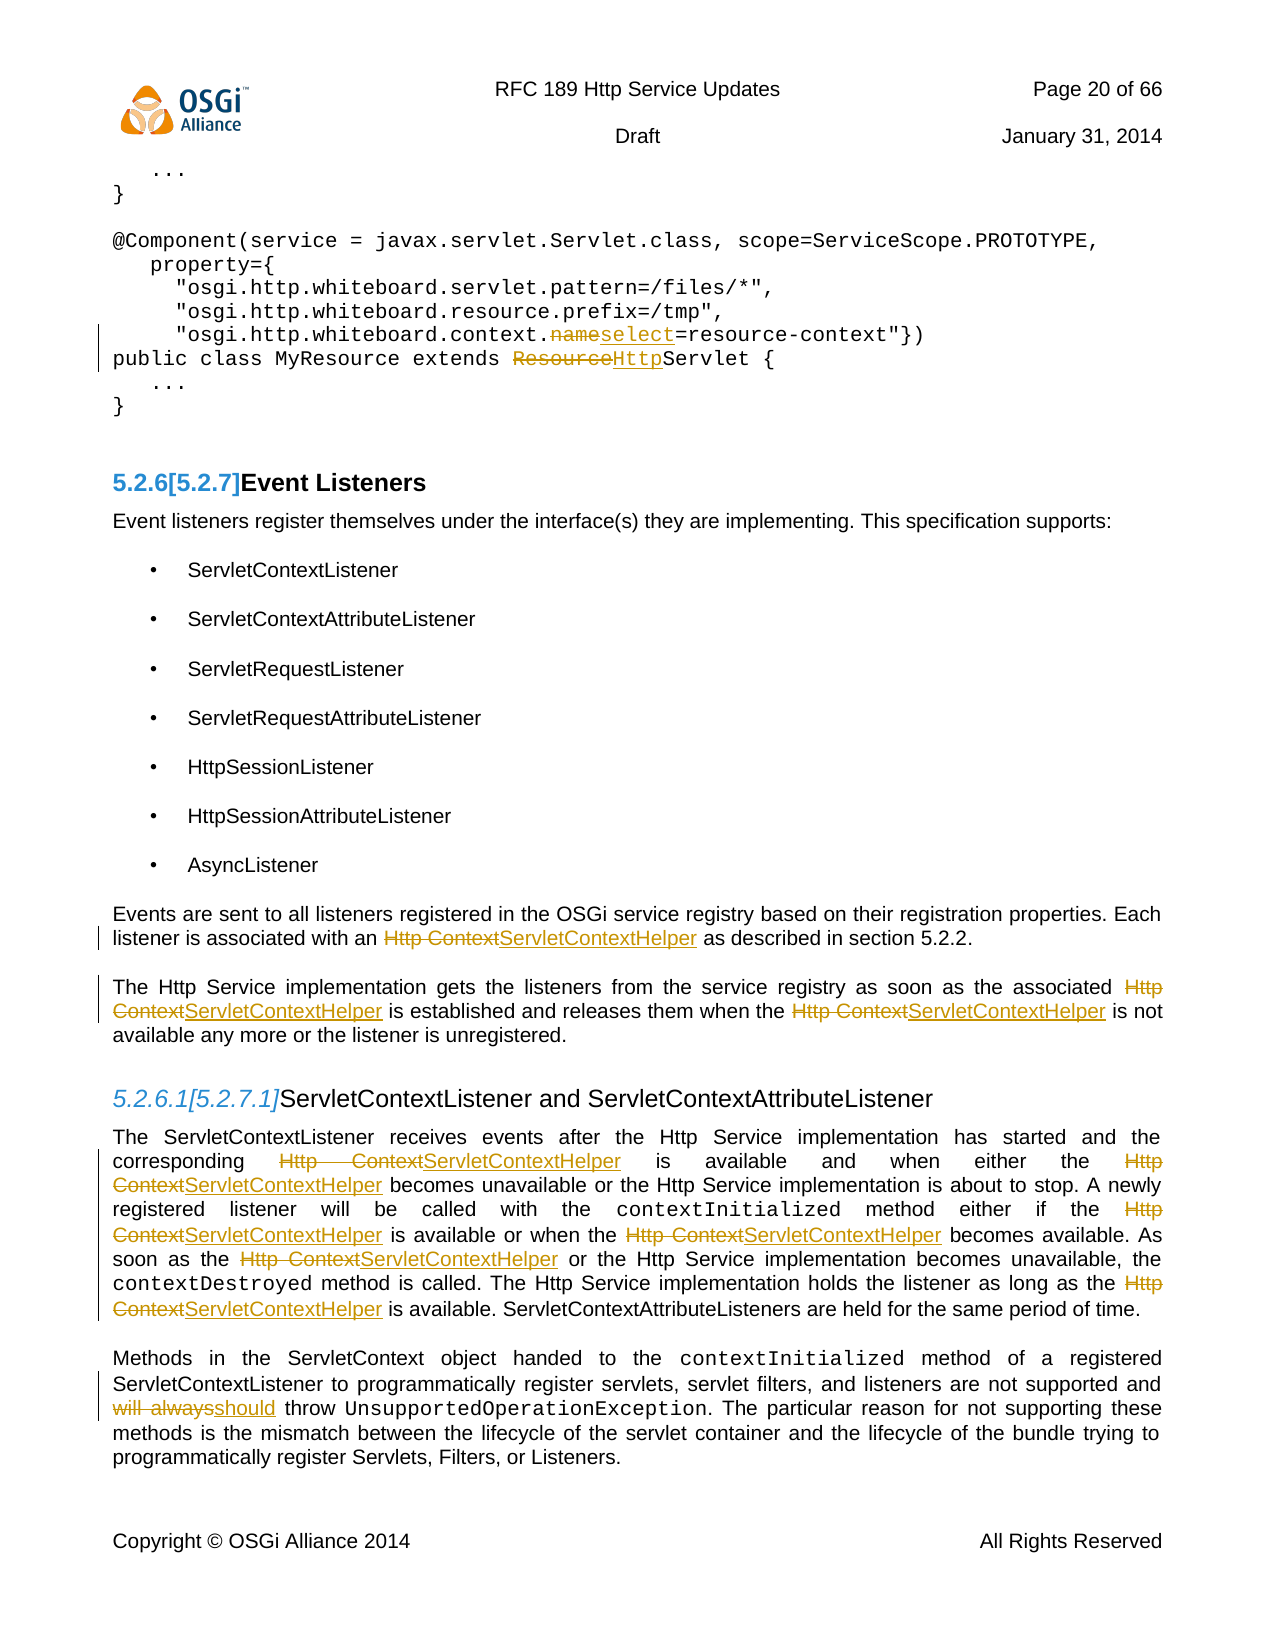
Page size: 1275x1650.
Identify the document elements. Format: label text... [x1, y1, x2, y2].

text "osgi.http.whiteboard.context.select=resource-context"}) [112, 324, 1162, 348]
text ... [112, 372, 1162, 395]
text public class MyResource extends HttpServlet { [112, 348, 1162, 372]
picture [113, 78, 257, 142]
list ServletContextListener [150, 558, 1162, 582]
text Methods in the ServletContext object handed to the contextInitialized method of a registered ServletContextListener to programmatically register servlets, servlet filters, and listeners are not supported and should throw UnsupportedOperationException. The particular reason for not supporting these methods is the mismatch between the lifecycle of the servlet container and the lifecycle of the bundle trying to programmatically register Servlets, Filters, or Listeners. [112, 1346, 1162, 1469]
text "osgi.http.whiteboard.servlet.pattern=/files/*", [112, 277, 1162, 301]
text "osgi.http.whiteboard.resource.prefix=/tmp", [112, 301, 1162, 324]
text } [112, 395, 1162, 419]
text Event listeners register themselves under the interface(s) they are implementing. This specification supports: [112, 509, 1162, 533]
text property={ [112, 253, 1162, 277]
subtitle ServletContextListener and ServletContextAttributeListener [112, 1084, 1162, 1113]
text The ServletContextListener receives events after the Http Service implementation has started and the corresponding ServletContextHelper is available and when either the ServletContextHelper becomes unavailable or the Http Service implementation is about to stop. A newly registered listener will be called with the contextInitialized method either if the ServletContextHelper is available or when the ServletContextHelper becomes available. As soon as the ServletContextHelper or the Http Service implementation becomes unavailable, the contextDestroyed method is called. The Http Service implementation holds the listener as long as the ServletContextHelper is available. ServletContextAttributeListeners are held for the same period of time. [112, 1125, 1162, 1321]
text Events are sent to all listeners registered in the OSGi service registry based on their registration properties. Each listener is associated with an ServletContextHelper as described in section 5.2.2. [112, 902, 1162, 949]
text ... [112, 159, 1162, 183]
text @Component(service = javax.servlet.Servlet.class, scope=ServiceScope.PROTOTYPE, [112, 230, 1162, 253]
list ServletRequestListener [150, 656, 1162, 680]
list HttpSessionAttributeListener [150, 803, 1162, 828]
subtitle Event Listeners [112, 468, 1162, 497]
list ServletRequestAttributeListener [150, 705, 1162, 729]
list AsyncListener [150, 853, 1162, 877]
list HttpSessionListener [150, 754, 1162, 778]
text } [112, 183, 1162, 206]
text The Http Service implementation gets the listeners from the service registry as soon as the associated ServletContextHelper is established and releases them when the ServletContextHelper is not available any more or the listener is unregistered. [112, 974, 1162, 1046]
list ServletContextAttributeListener [150, 607, 1162, 631]
